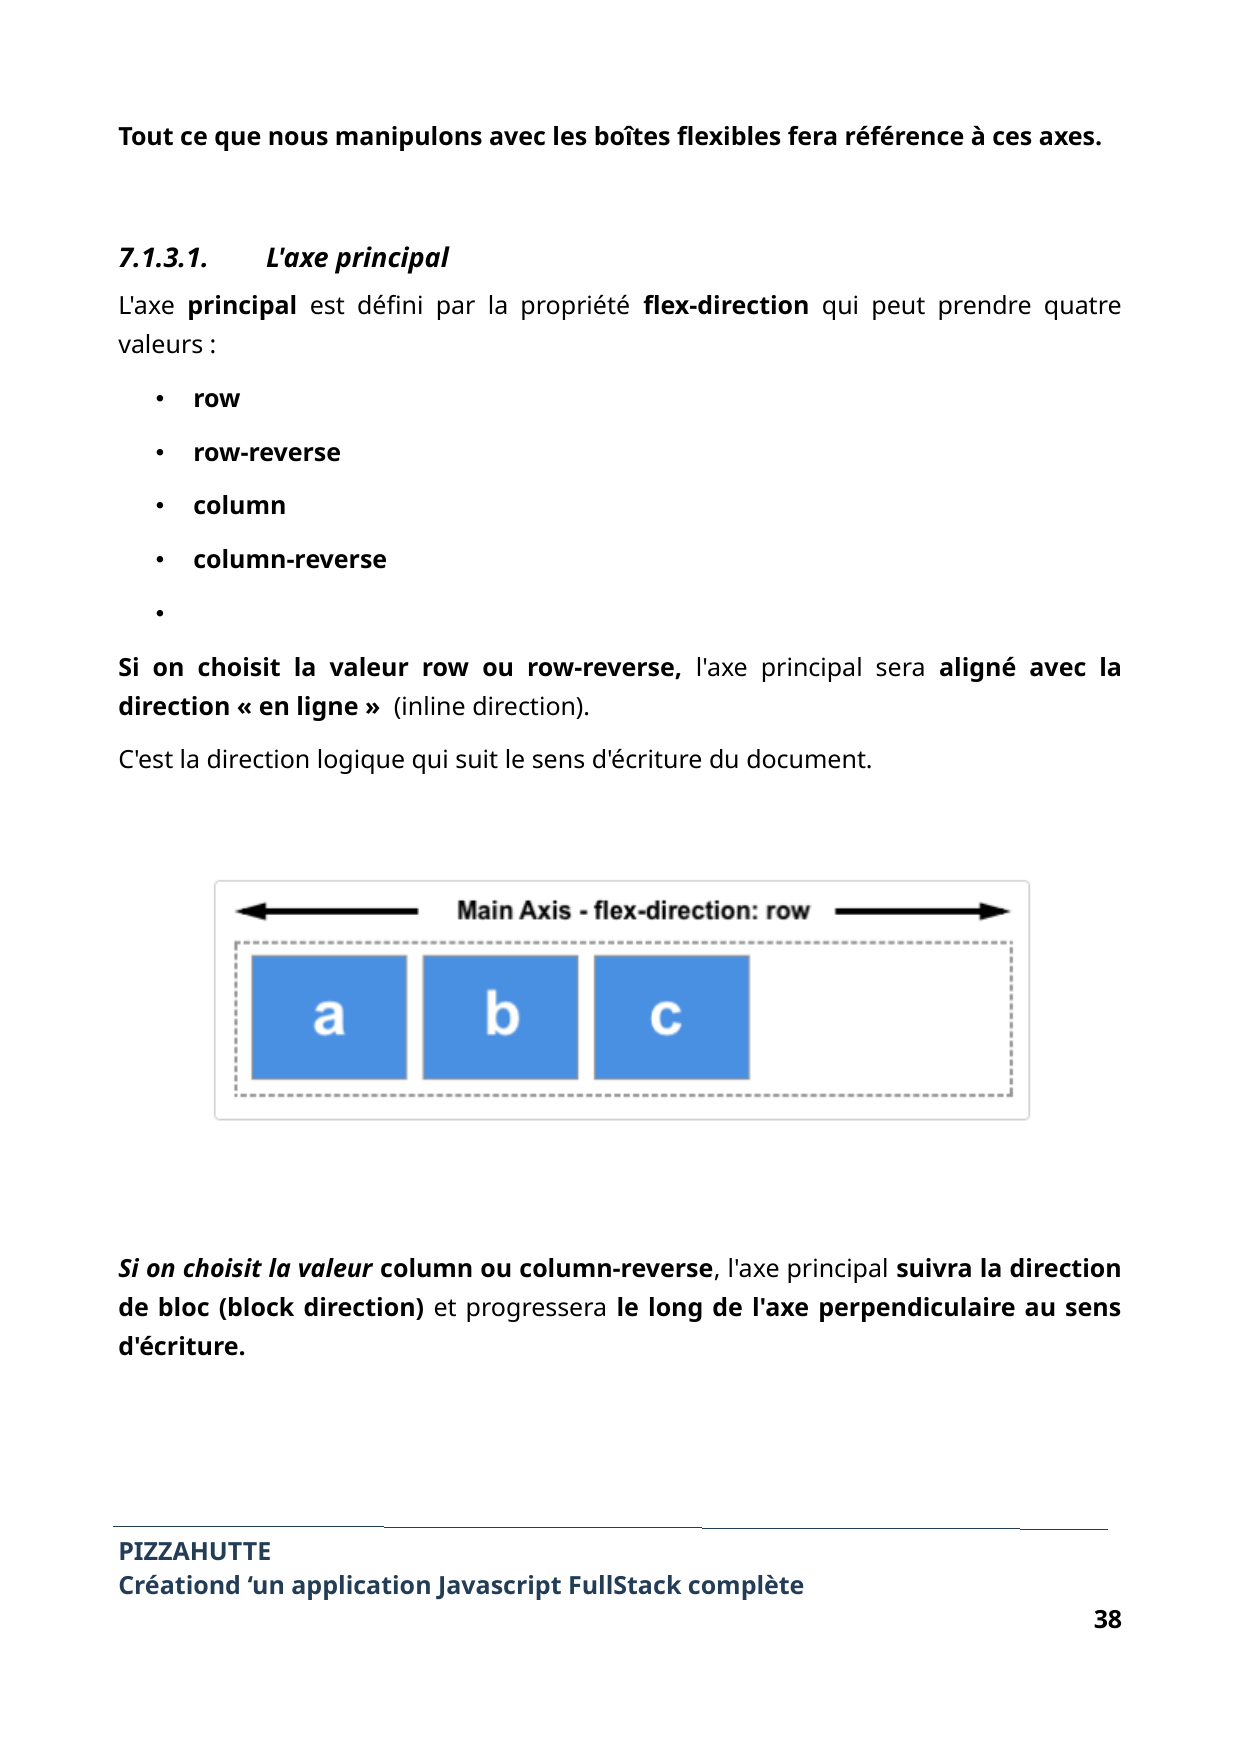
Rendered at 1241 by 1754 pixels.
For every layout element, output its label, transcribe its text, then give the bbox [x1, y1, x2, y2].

text Si on choisit la valeur row ou row-reverse, l'axe principal sera aligné avec la direction « en ligne » (inline direction). [118, 649, 1122, 722]
list column-reverse [156, 542, 1122, 576]
text Tout ce que nous manipulons avec les boîtes flexibles fera référence à ces axes. [118, 118, 1122, 152]
list row [156, 380, 1122, 414]
picture [169, 872, 1071, 1138]
text L'axe principal est défini par la propriété flex-direction qui peut prendre quatre valeurs : [118, 287, 1122, 361]
list row-reverse [156, 434, 1122, 468]
list column [156, 488, 1122, 522]
text Si on choisit la valeur column ou column-reverse, l'axe principal suivra la direction de bloc (block direction) et progressera le long de l'axe perpendiculaire au sens d'écriture. [118, 1250, 1122, 1363]
subtitle L'axe principal [118, 238, 1122, 275]
text C'est la direction logique qui suit le sens d'écriture du document. [118, 742, 1122, 776]
